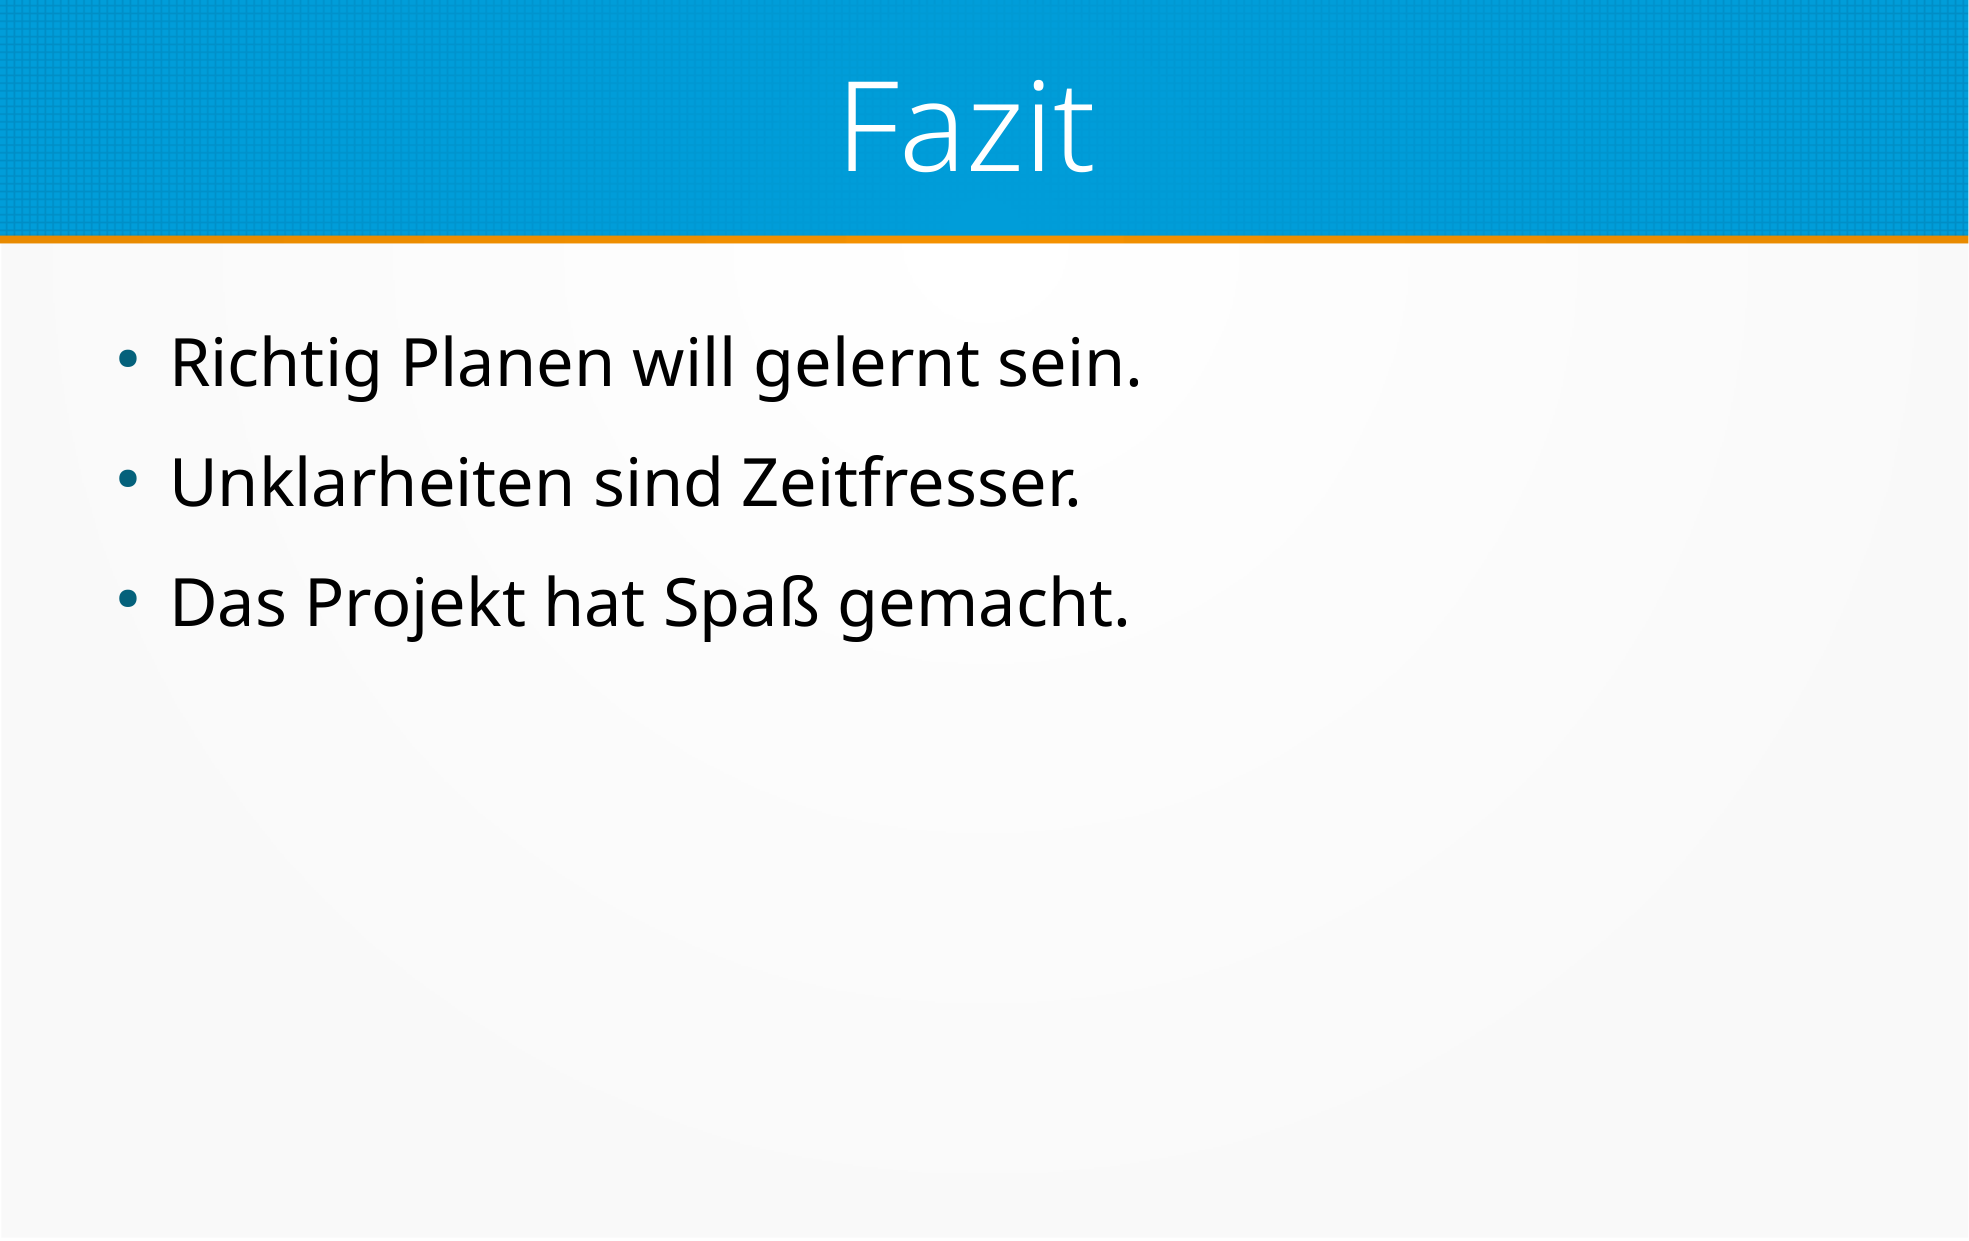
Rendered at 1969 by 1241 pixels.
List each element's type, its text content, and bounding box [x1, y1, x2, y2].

picture [0, 236, 1969, 1241]
title Fazit [98, 19, 1870, 227]
list Richtig Planen will gelernt sein. Unklarheiten sind Zeitfresser. Das Projekt hat Spaß gemacht. [98, 315, 1861, 1081]
